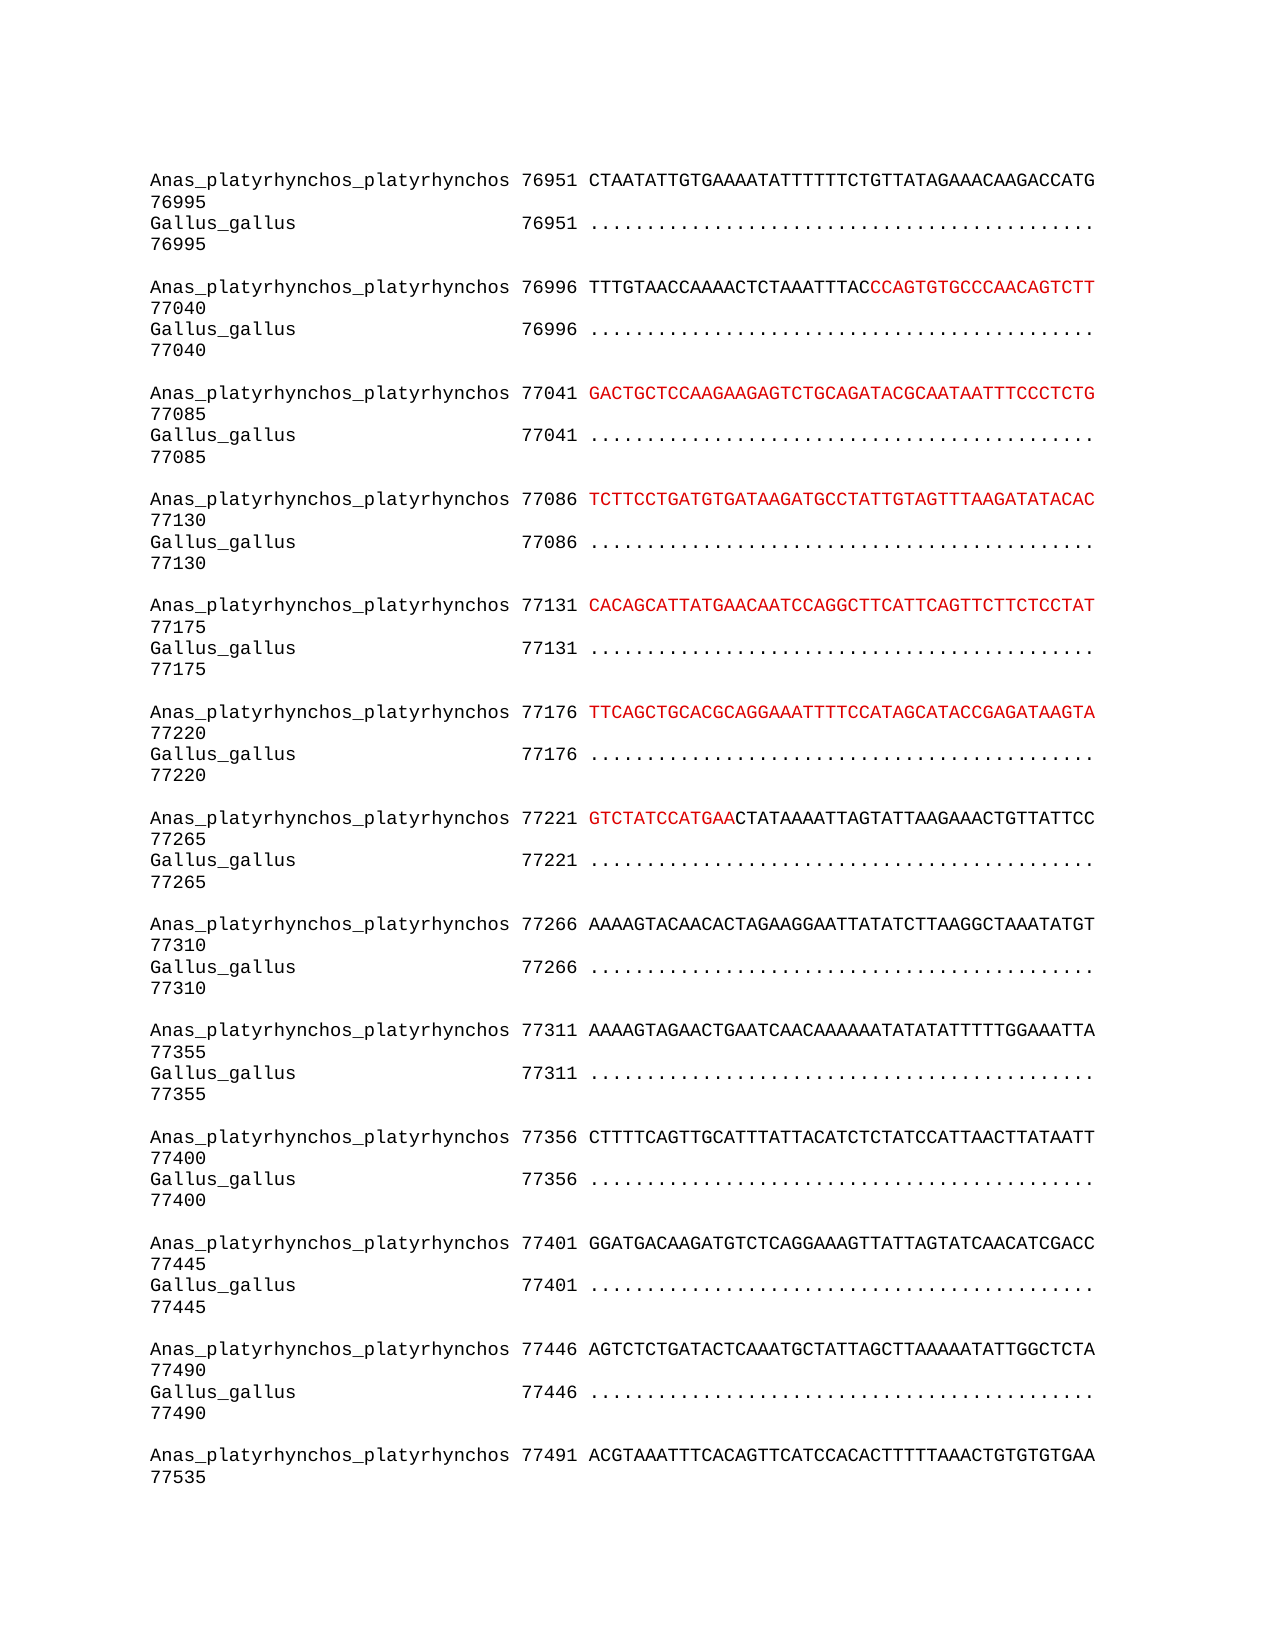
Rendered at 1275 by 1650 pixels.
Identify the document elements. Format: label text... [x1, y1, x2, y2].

text Anas_platyrhynchos_platyrhynchos 76951 CTAATATTGTGAAAATATTTTTTCTGTTATAGAAACAAGACCATG 76995 [150, 171, 1125, 214]
text Gallus_gallus 76996 ............................................. 77040 [150, 320, 1125, 362]
text Anas_platyrhynchos_platyrhynchos 77176 TTCAGCTGCACGCAGGAAATTTTCCATAGCATACCGAGATAAGTA 77220 [150, 702, 1125, 745]
text Anas_platyrhynchos_platyrhynchos 77401 GGATGACAAGATGTCTCAGGAAAGTTATTAGTATCAACATCGACC 77445 [150, 1234, 1125, 1276]
text Anas_platyrhynchos_platyrhynchos 77356 CTTTTCAGTTGCATTTATTACATCTCTATCCATTAACTTATAATT 77400 [150, 1127, 1125, 1170]
text Anas_platyrhynchos_platyrhynchos 77491 ACGTAAATTTCACAGTTCATCCACACTTTTTAAACTGTGTGTGAA 77535 [150, 1446, 1125, 1489]
text Gallus_gallus 77356 ............................................. 77400 [150, 1170, 1125, 1212]
text Gallus_gallus 77131 ............................................. 77175 [150, 639, 1125, 681]
text Gallus_gallus 77311 ............................................. 77355 [150, 1064, 1125, 1106]
text Anas_platyrhynchos_platyrhynchos 77086 TCTTCCTGATGTGATAAGATGCCTATTGTAGTTTAAGATATACAC 77130 [150, 490, 1125, 532]
text Gallus_gallus 77401 ............................................. 77445 [150, 1276, 1125, 1319]
text Anas_platyrhynchos_platyrhynchos 77041 GACTGCTCCAAGAAGAGTCTGCAGATACGCAATAATTTCCCTCTG 77085 [150, 384, 1125, 426]
text Gallus_gallus 77041 ............................................. 77085 [150, 426, 1125, 469]
text Anas_platyrhynchos_platyrhynchos 77311 AAAAGTAGAACTGAATCAACAAAAAATATATATTTTTGGAAATTA 77355 [150, 1021, 1125, 1064]
text Gallus_gallus 77086 ............................................. 77130 [150, 532, 1125, 575]
text Anas_platyrhynchos_platyrhynchos 77446 AGTCTCTGATACTCAAATGCTATTAGCTTAAAAATATTGGCTCTA 77490 [150, 1340, 1125, 1382]
text Gallus_gallus 76951 ............................................. 76995 [150, 214, 1125, 256]
text Gallus_gallus 77266 ............................................. 77310 [150, 957, 1125, 1000]
text Gallus_gallus 77221 ............................................. 77265 [150, 851, 1125, 894]
text Anas_platyrhynchos_platyrhynchos 76996 TTTGTAACCAAAACTCTAAATTTACCCAGTGTGCCCAACAGTCTT 77040 [150, 277, 1125, 320]
text Gallus_gallus 77446 ............................................. 77490 [150, 1382, 1125, 1425]
text Anas_platyrhynchos_platyrhynchos 77221 GTCTATCCATGAACTATAAAATTAGTATTAAGAAACTGTTATTCC 77265 [150, 809, 1125, 851]
text Anas_platyrhynchos_platyrhynchos 77266 AAAAGTACAACACTAGAAGGAATTATATCTTAAGGCTAAATATGT 77310 [150, 915, 1125, 957]
text Anas_platyrhynchos_platyrhynchos 77131 CACAGCATTATGAACAATCCAGGCTTCATTCAGTTCTTCTCCTAT 77175 [150, 596, 1125, 639]
text Gallus_gallus 77176 ............................................. 77220 [150, 745, 1125, 787]
